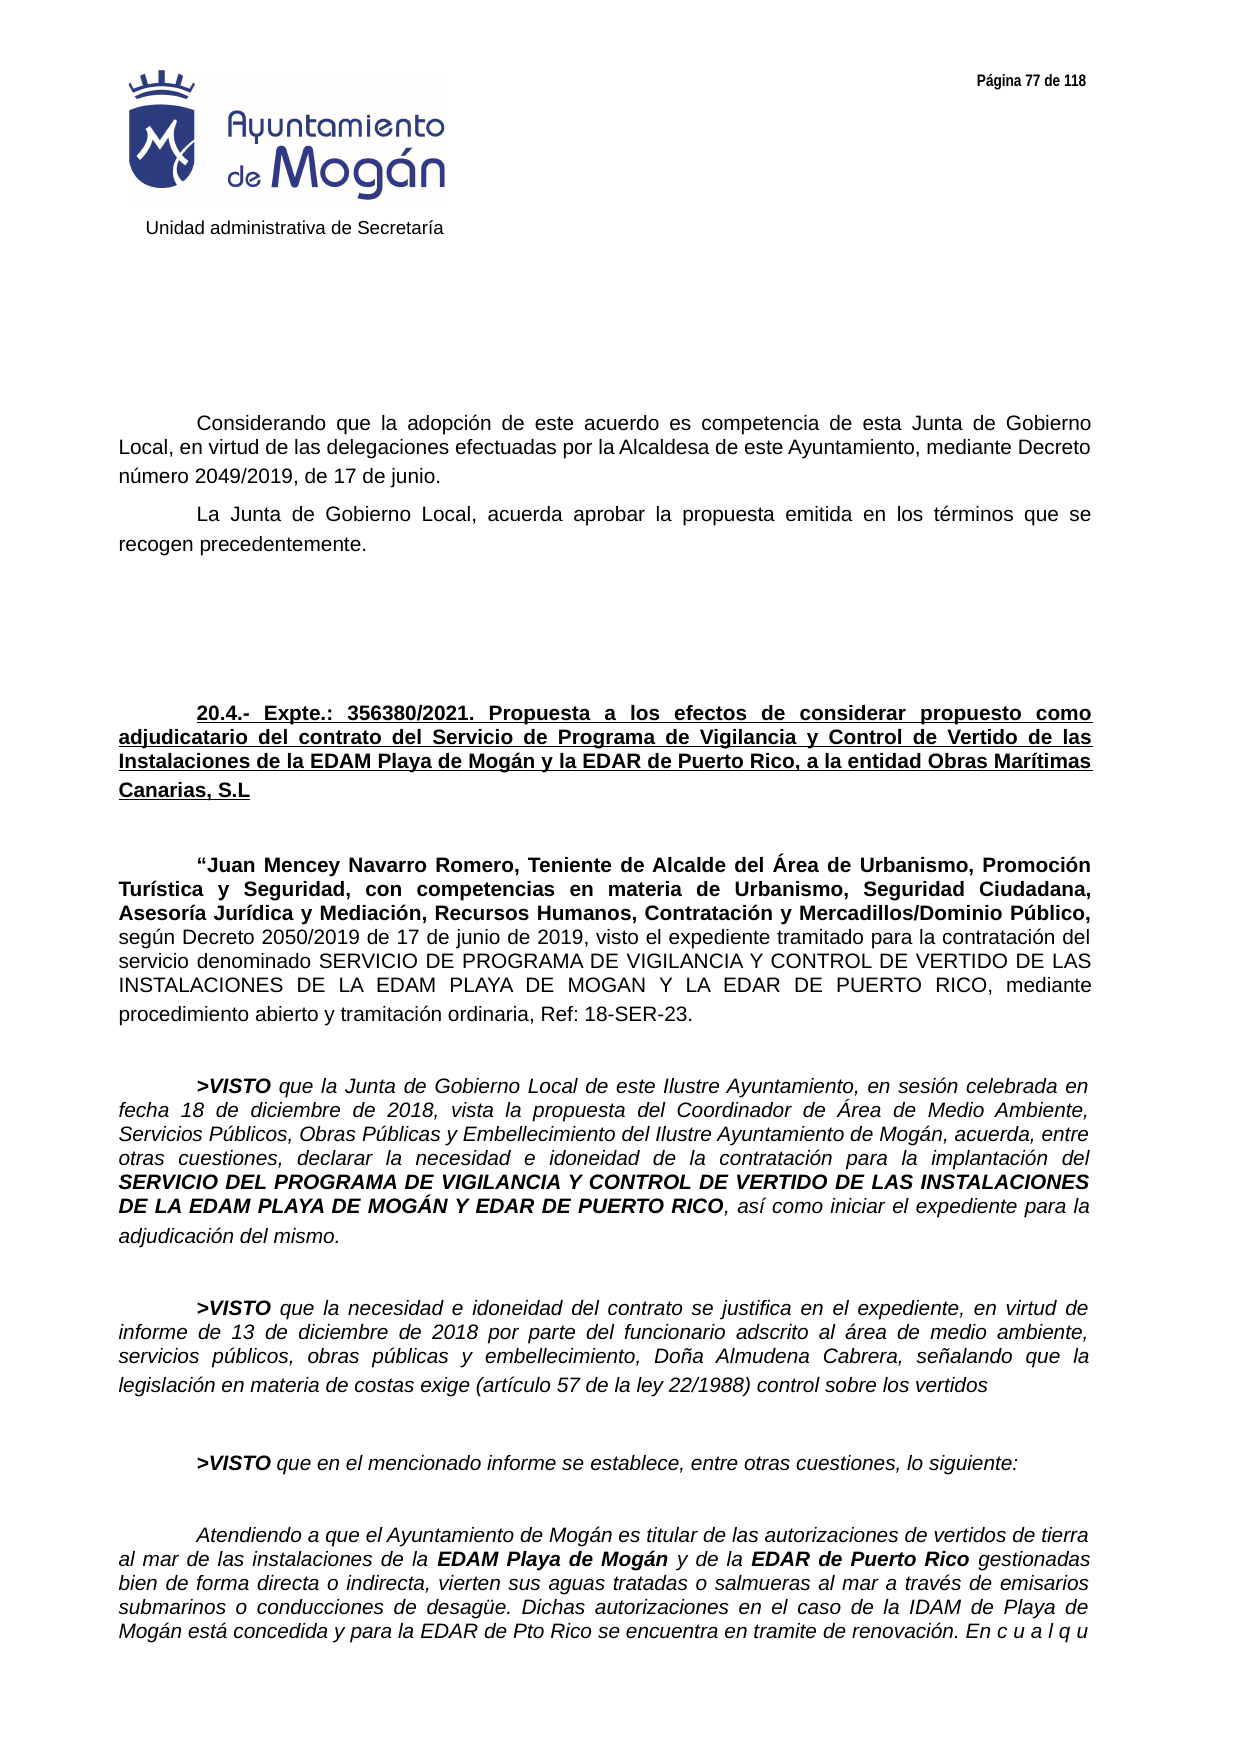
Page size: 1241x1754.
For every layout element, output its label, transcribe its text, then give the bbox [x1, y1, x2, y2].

picture [128, 70, 445, 206]
text >VISTO que en el mencionado informe se establece, entre otras cuestiones, lo siguiente: [118, 1445, 1092, 1476]
text 20.4.- Expte.: 356380/2021. Propuesta a los efectos de considerar propuesto como adjudicatario del contrato del Servicio de Programa de Vigilancia y Control de Vertido de las [118, 701, 1092, 746]
text Instalaciones de la EDAM Playa de Mogán y la EDAR de Puerto Rico, a la entidad Obras Marítimas [118, 747, 1092, 770]
text Canarias, S.L [118, 771, 1092, 804]
text La Junta de Gobierno Local, acuerda aprobar la propuesta emitida en los términos que se recogen precedentemente. [118, 502, 1092, 557]
text >VISTO que la Junta de Gobierno Local de este Ilustre Ayuntamiento, en sesión celebrada en fecha 18 de diciembre de 2018, vista la propuesta del Coordinador de Área de Medio Ambiente, Servicios Públicos, Obras Públicas y Embellecimiento del Ilustre Ayuntamiento de Mogán, acuerda, entre otras cuestiones, declarar la necesidad e idoneidad de la contratación para la implantación del SERVICIO DEL PROGRAMA DE VIGILANCIA Y CONTROL DE VERTIDO DE LAS INSTALACIONES DE LA EDAM PLAYA DE MOGÁN Y EDAR DE PUERTO RICO, así como iniciar el expediente para la adjudicación del mismo. [118, 1074, 1092, 1249]
text “Juan Mencey Navarro Romero, Teniente de Alcalde del Área de Urbanismo, Promoción Turística y Seguridad, con competencias en materia de Urbanismo, Seguridad Ciudadana, Asesoría Jurídica y Mediación, Recursos Humanos, Contratación y Mercadillos/Dominio Público, según Decreto 2050/2019 de 17 de junio de 2019, visto el expediente tramitado para la contratación del servicio denominado SERVICIO DE PROGRAMA DE VIGILANCIA Y CONTROL DE VERTIDO DE LAS INSTALACIONES DE LA EDAM PLAYA DE MOGAN Y LA EDAR DE PUERTO RICO, mediante procedimiento abierto y tramitación ordinaria, Ref: 18-SER-23. [118, 853, 1092, 1028]
text Atendiendo a que el Ayuntamiento de Mogán es titular de las autorizaciones de vertidos de tierra al mar de las instalaciones de la EDAM Playa de Mogán y de la EDAR de Puerto Rico gestionadas bien de forma directa o indirecta, vierten sus aguas tratadas o salmueras al mar a través de emisarios submarinos o conducciones de desagüe. Dichas autorizaciones en el caso de la IDAM de Playa de Mogán está concedida y para la EDAR de Pto Rico se encuentra en tramite de renovación. En c u a l q u [118, 1523, 1092, 1643]
text >VISTO que la necesidad e idoneidad del contrato se justifica en el expediente, en virtud de informe de 13 de diciembre de 2018 por parte del funcionario adscrito al área de medio ambiente, servicios públicos, obras públicas y embellecimiento, Doña Almudena Cabrera, señalando que la legislación en materia de costas exige (artículo 57 de la ley 22/1988) control sobre los vertidos [118, 1296, 1092, 1399]
text Considerando que la adopción de este acuerdo es competencia de esta Junta de Gobierno Local, en virtud de las delegaciones efectuadas por la Alcaldesa de este Ayuntamiento, mediante Decreto número 2049/2019, de 17 de junio. [118, 411, 1092, 490]
